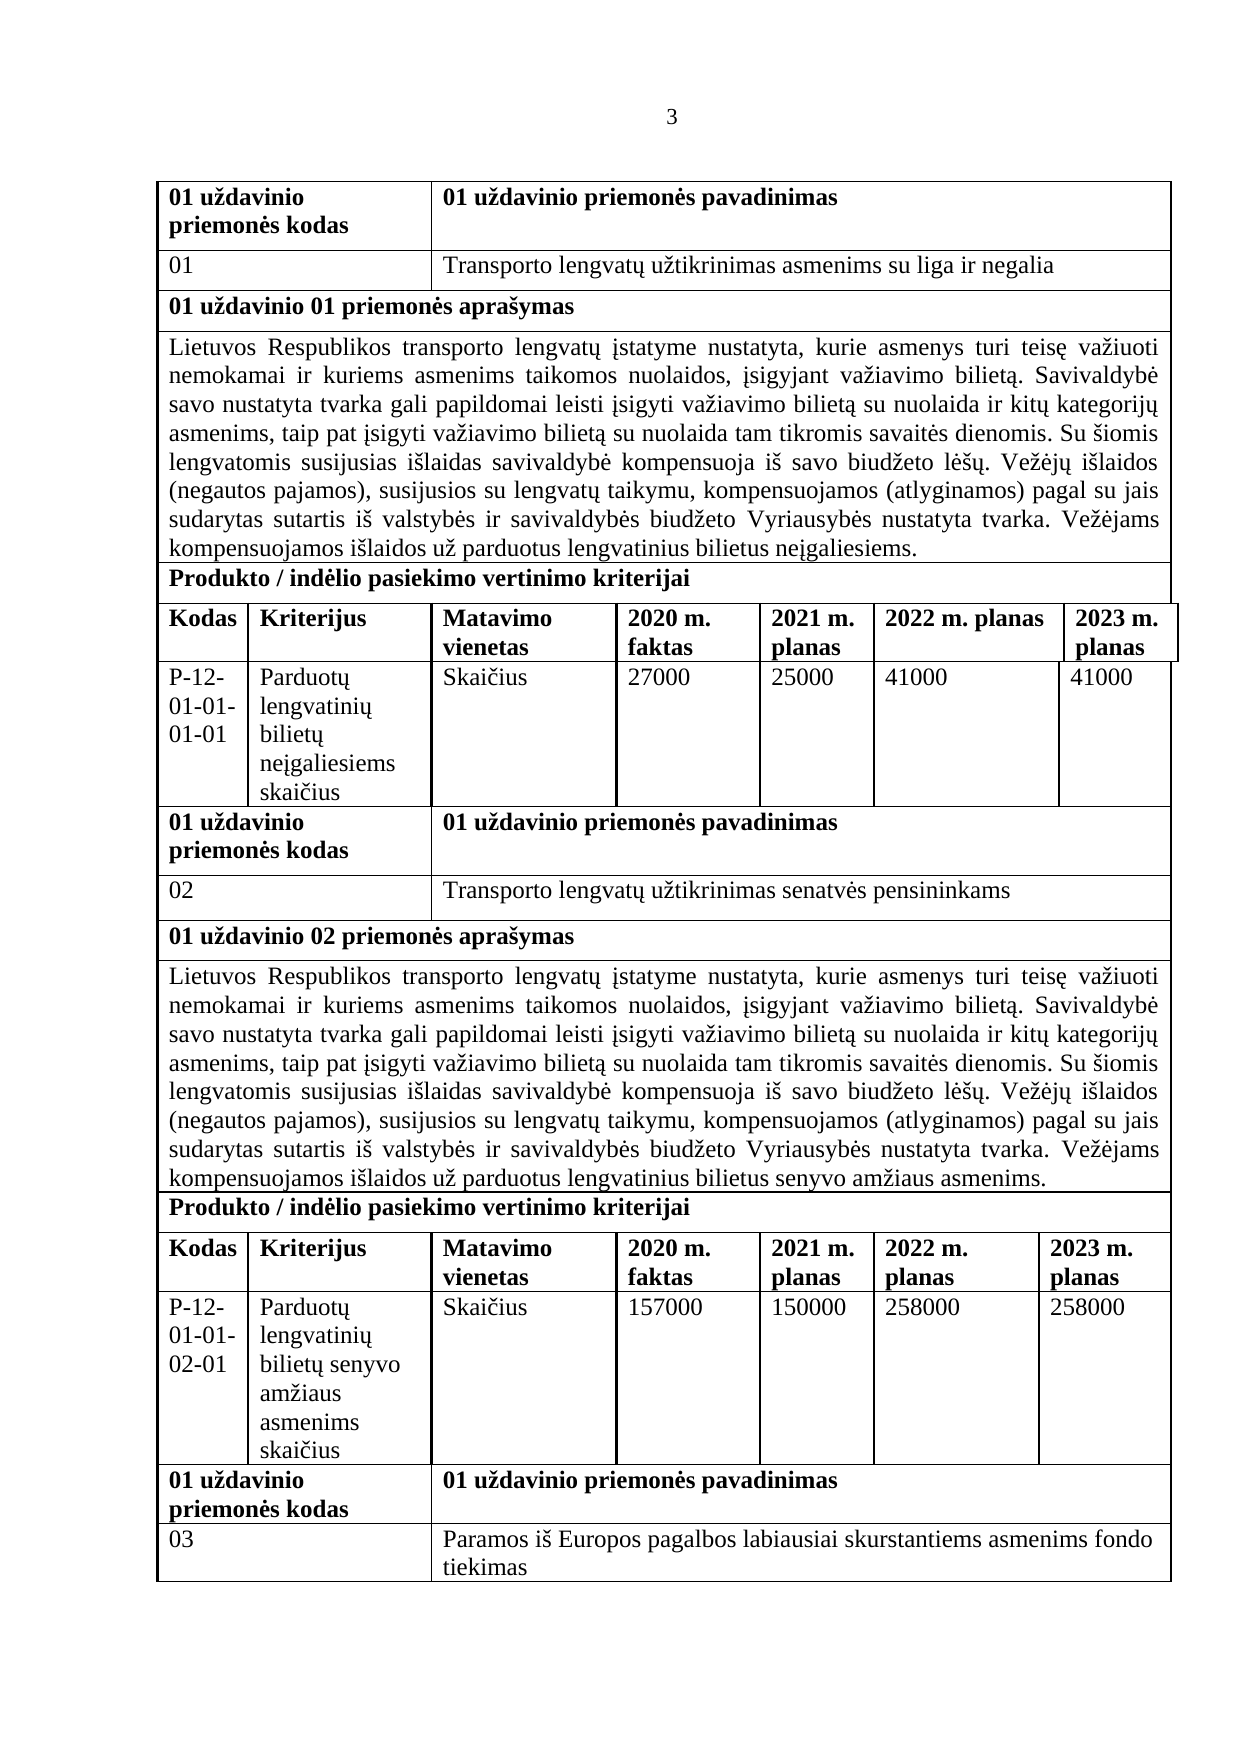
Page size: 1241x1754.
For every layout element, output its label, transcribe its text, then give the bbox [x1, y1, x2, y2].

table_cell [1172, 1232, 1178, 1291]
table_cell Paramos iš Europos pagalbos labiausiai skurstantiems asmenims fondo tiekimas [432, 1524, 1170, 1581]
table_cell 01 [159, 251, 431, 290]
table_cell Lietuvos Respublikos transporto lengvatų įstatyme nustatyta, kurie asmenys turi teisę važiuoti nemokamai ir kuriems asmenims taikomos nuolaidos, įsigyjant važiavimo bilietą. Savivaldybė savo nustatyta tvarka gali papildomai leisti įsigyti važiavimo bilietą su nuolaida ir kitų kategorijų asmenims, taip pat įsigyti važiavimo bilietą su nuolaida tam tikromis savaitės dienomis. Su šiomis lengvatomis susijusias išlaidas savivaldybė kompensuoja iš savo biudžeto lėšų. Vežėjų išlaidos (negautos pajamos), susijusios su lengvatų taikymu, kompensuojamos (atlyginamos) pagal su jais sudarytas sutartis iš valstybės ir savivaldybės biudžeto Vyriausybės nustatyta tvarka. Vežėjams kompensuojamos išlaidos už parduotus lengvatinius bilietus neįgaliesiems. [159, 332, 1170, 562]
table_cell [1172, 1464, 1178, 1523]
table_cell 258000 [1040, 1292, 1170, 1464]
table_cell [1172, 920, 1178, 960]
table_cell 01 uždavinio priemonės pavadinimas [432, 807, 1170, 874]
table_cell Matavimo vienetas [433, 604, 615, 661]
table_cell 27000 [618, 662, 759, 806]
table_cell Parduotų lengvatinių bilietų senyvo amžiaus asmenims skaičius [249, 1292, 430, 1464]
table_cell [1172, 662, 1178, 806]
table_cell [1172, 875, 1178, 920]
table_cell [1172, 1191, 1178, 1232]
table_cell 01 uždavinio priemonės pavadinimas [432, 1465, 1170, 1523]
table_cell 258000 [875, 1292, 1038, 1464]
table_cell 01 uždavinio priemonės kodas [159, 182, 431, 249]
table_cell [1172, 806, 1178, 874]
table_cell 2020 m. faktas [618, 604, 759, 661]
table_cell 2021 m. planas [761, 1233, 873, 1291]
table_cell 41000 [1060, 662, 1170, 806]
table_cell 01 uždavinio priemonės pavadinimas [432, 182, 1170, 249]
table_cell 2023 m. planas [1065, 604, 1177, 661]
table_cell Transporto lengvatų užtikrinimas asmenims su liga ir negalia [432, 251, 1170, 290]
table_cell [1172, 290, 1178, 331]
table_cell 2022 m. planas [875, 1233, 1038, 1291]
table_cell 01 uždavinio priemonės kodas [159, 807, 431, 874]
table_cell 01 uždavinio priemonės kodas [159, 1465, 431, 1523]
table_cell [1172, 331, 1178, 562]
table_cell [1172, 562, 1178, 602]
table_cell Skaičius [433, 662, 615, 806]
table_cell 2020 m. faktas [618, 1233, 759, 1291]
table_cell P-12-01-01-02-01 [159, 1292, 247, 1464]
table_cell 02 [159, 876, 431, 920]
table_cell 2023 m. planas [1040, 1233, 1170, 1291]
table_cell Produkto / indėlio pasiekimo vertinimo kriterijai [159, 563, 1170, 602]
table_cell Parduotų lengvatinių bilietų neįgaliesiems skaičius [249, 662, 430, 806]
table_cell Kodas [159, 1233, 247, 1291]
table_cell 03 [159, 1524, 431, 1581]
table_cell 157000 [618, 1292, 759, 1464]
table_cell [1172, 960, 1178, 1191]
table_cell Kriterijus [249, 1233, 430, 1291]
table_cell [1172, 1291, 1178, 1464]
table_cell [1172, 1523, 1178, 1581]
table_cell Lietuvos Respublikos transporto lengvatų įstatyme nustatyta, kurie asmenys turi teisę važiuoti nemokamai ir kuriems asmenims taikomos nuolaidos, įsigyjant važiavimo bilietą. Savivaldybė savo nustatyta tvarka gali papildomai leisti įsigyti važiavimo bilietą su nuolaida ir kitų kategorijų asmenims, taip pat įsigyti važiavimo bilietą su nuolaida tam tikromis savaitės dienomis. Su šiomis lengvatomis susijusias išlaidas savivaldybė kompensuoja iš savo biudžeto lėšų. Vežėjų išlaidos (negautos pajamos), susijusios su lengvatų taikymu, kompensuojamos (atlyginamos) pagal su jais sudarytas sutartis iš valstybės ir savivaldybės biudžeto Vyriausybės nustatyta tvarka. Vežėjams kompensuojamos išlaidos už parduotus lengvatinius bilietus senyvo amžiaus asmenims. [159, 961, 1170, 1191]
table_cell Kriterijus [249, 604, 430, 661]
table_cell [1172, 181, 1178, 249]
table_cell 01 uždavinio 02 priemonės aprašymas [159, 921, 1170, 960]
table_cell Produkto / indėlio pasiekimo vertinimo kriterijai [159, 1193, 1170, 1232]
table_cell 01 uždavinio 01 priemonės aprašymas [159, 291, 1170, 331]
table_cell 2022 m. planas [875, 604, 1063, 661]
table_cell 2021 m. planas [761, 604, 873, 661]
table_cell 150000 [761, 1292, 873, 1464]
table_cell P-12-01-01-01-01 [159, 662, 247, 806]
table_cell Transporto lengvatų užtikrinimas senatvės pensininkams [432, 876, 1170, 920]
table_cell Skaičius [433, 1292, 615, 1464]
table_cell 41000 [875, 662, 1058, 806]
table_cell Kodas [159, 604, 247, 661]
table_cell Matavimo vienetas [433, 1233, 615, 1291]
table_cell [1172, 250, 1178, 290]
table_cell 25000 [761, 662, 873, 806]
